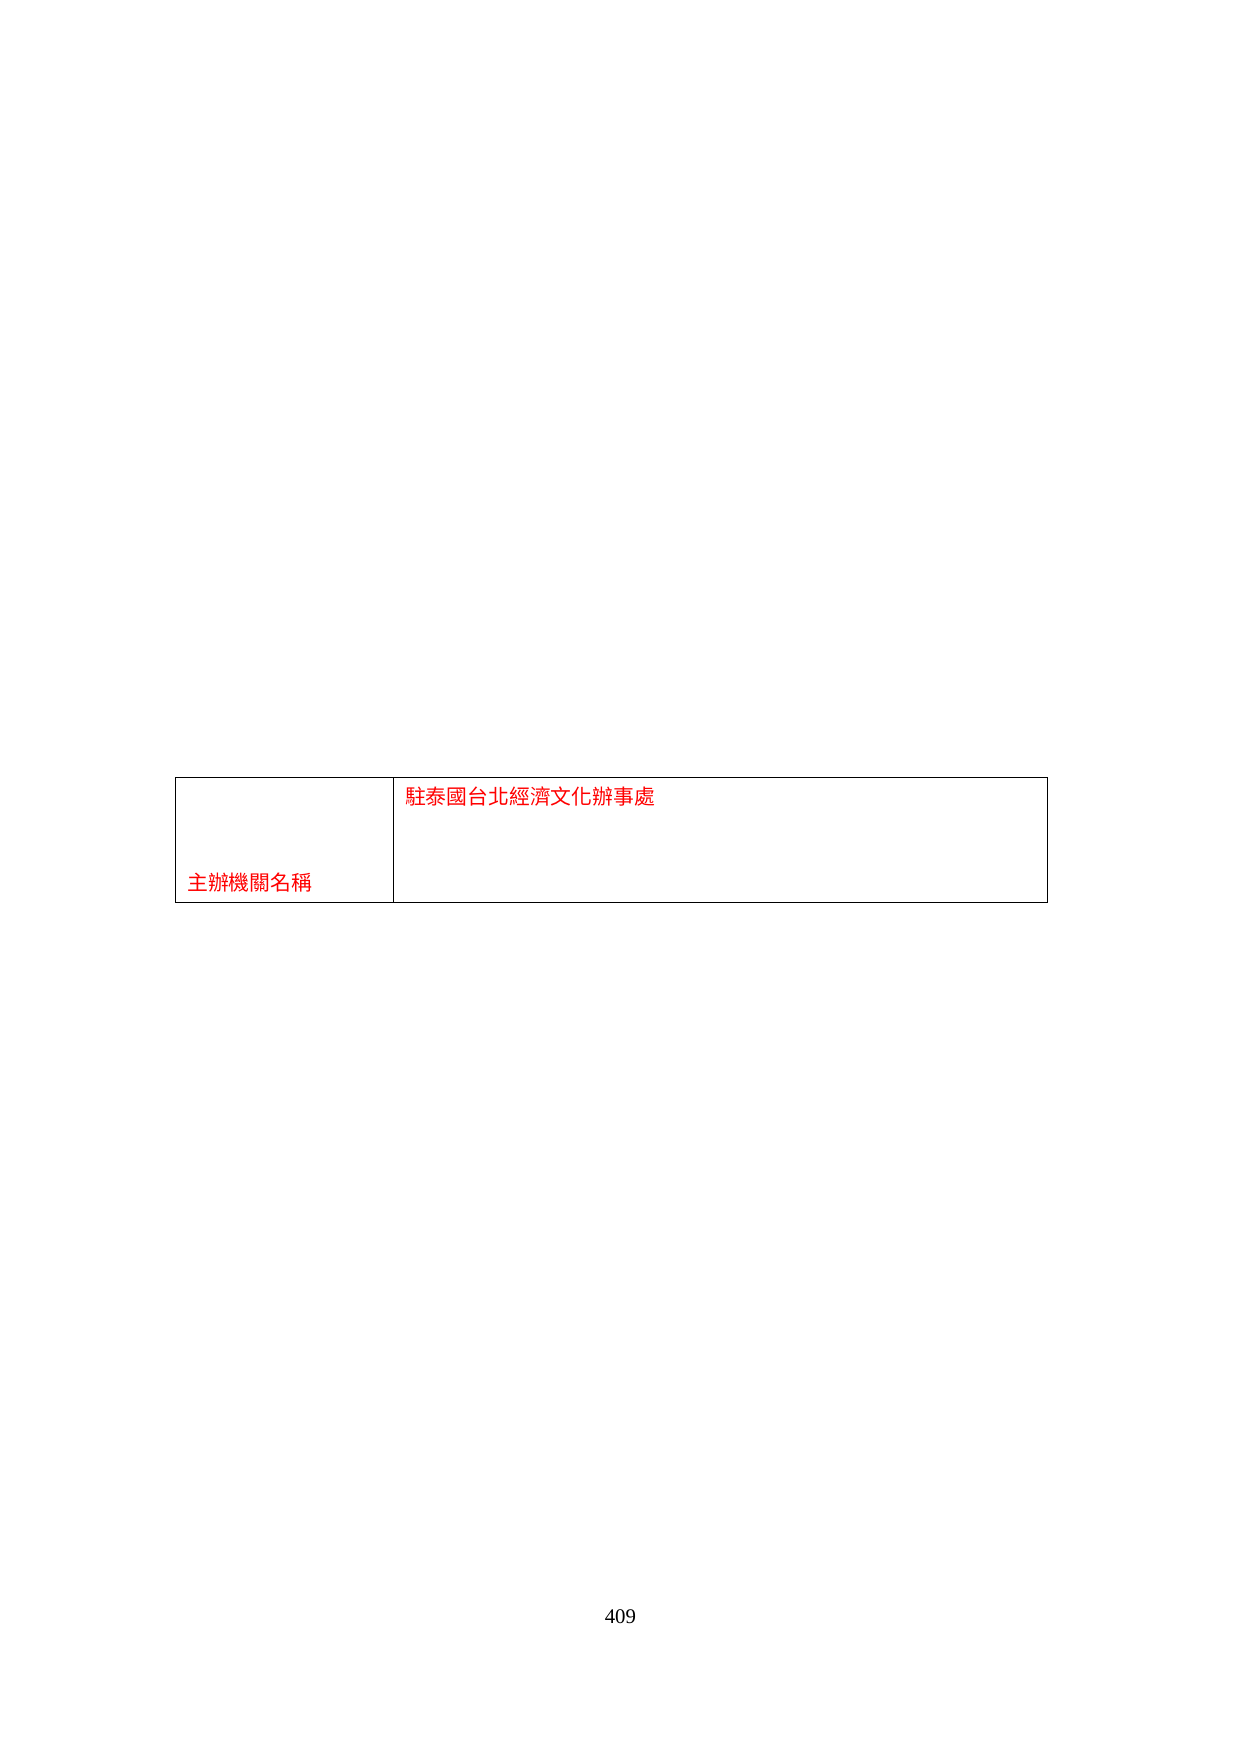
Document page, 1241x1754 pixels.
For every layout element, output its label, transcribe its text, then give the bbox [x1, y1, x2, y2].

table_header 主辦機關名稱 [176, 778, 393, 902]
table_header 駐泰國台北經濟文化辦事處 [394, 778, 1047, 902]
